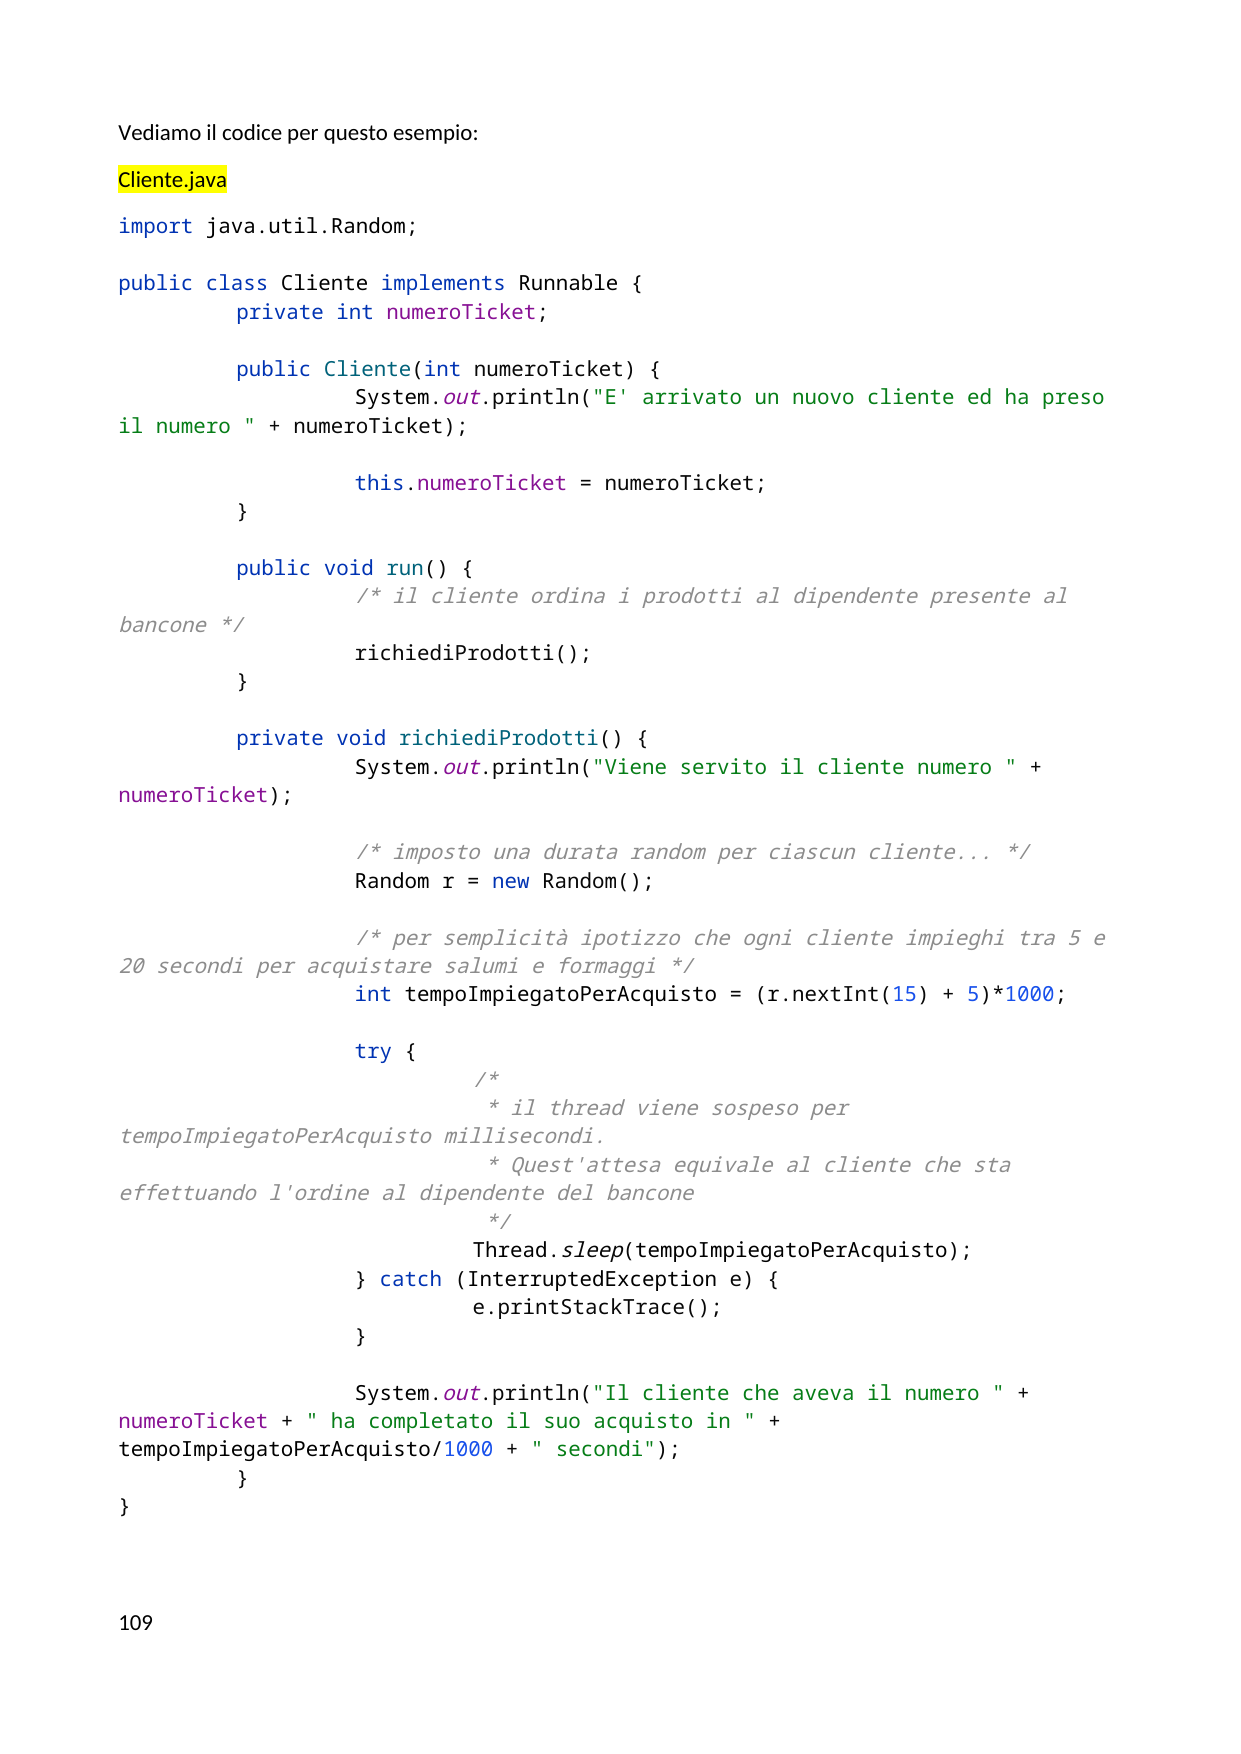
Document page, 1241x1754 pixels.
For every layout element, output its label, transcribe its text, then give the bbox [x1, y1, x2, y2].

text Vediamo il codice per questo esempio: [118, 118, 1122, 146]
text import java.util.Random; public class Cliente implements Runnable { private int numeroTicket; public Cliente(int numeroTicket) { System.out.println("E' arrivato un nuovo cliente ed ha preso il numero " + numeroTicket); this.numeroTicket = numeroTicket; } public void run() { /* il cliente ordina i prodotti al dipendente presente al bancone */ richiediProdotti(); } private void richiediProdotti() { System.out.println("Viene servito il cliente numero " + numeroTicket); /* imposto una durata random per ciascun cliente... */ Random r = new Random(); /* per semplicità ipotizzo che ogni cliente impieghi tra 5 e 20 secondi per acquistare salumi e formaggi */ int tempoImpiegatoPerAcquisto = (r.nextInt(15) + 5)*1000; try { /* * il thread viene sospeso per tempoImpiegatoPerAcquisto millisecondi. * Quest'attesa equivale al cliente che sta effettuando l'ordine al dipendente del bancone */ Thread.sleep(tempoImpiegatoPerAcquisto); } catch (InterruptedException e) { e.printStackTrace(); } System.out.println("Il cliente che aveva il numero " + numeroTicket + " ha completato il suo acquisto in " + tempoImpiegatoPerAcquisto/1000 + " secondi"); } } [118, 212, 1122, 1520]
text Cliente.java [118, 165, 1122, 193]
